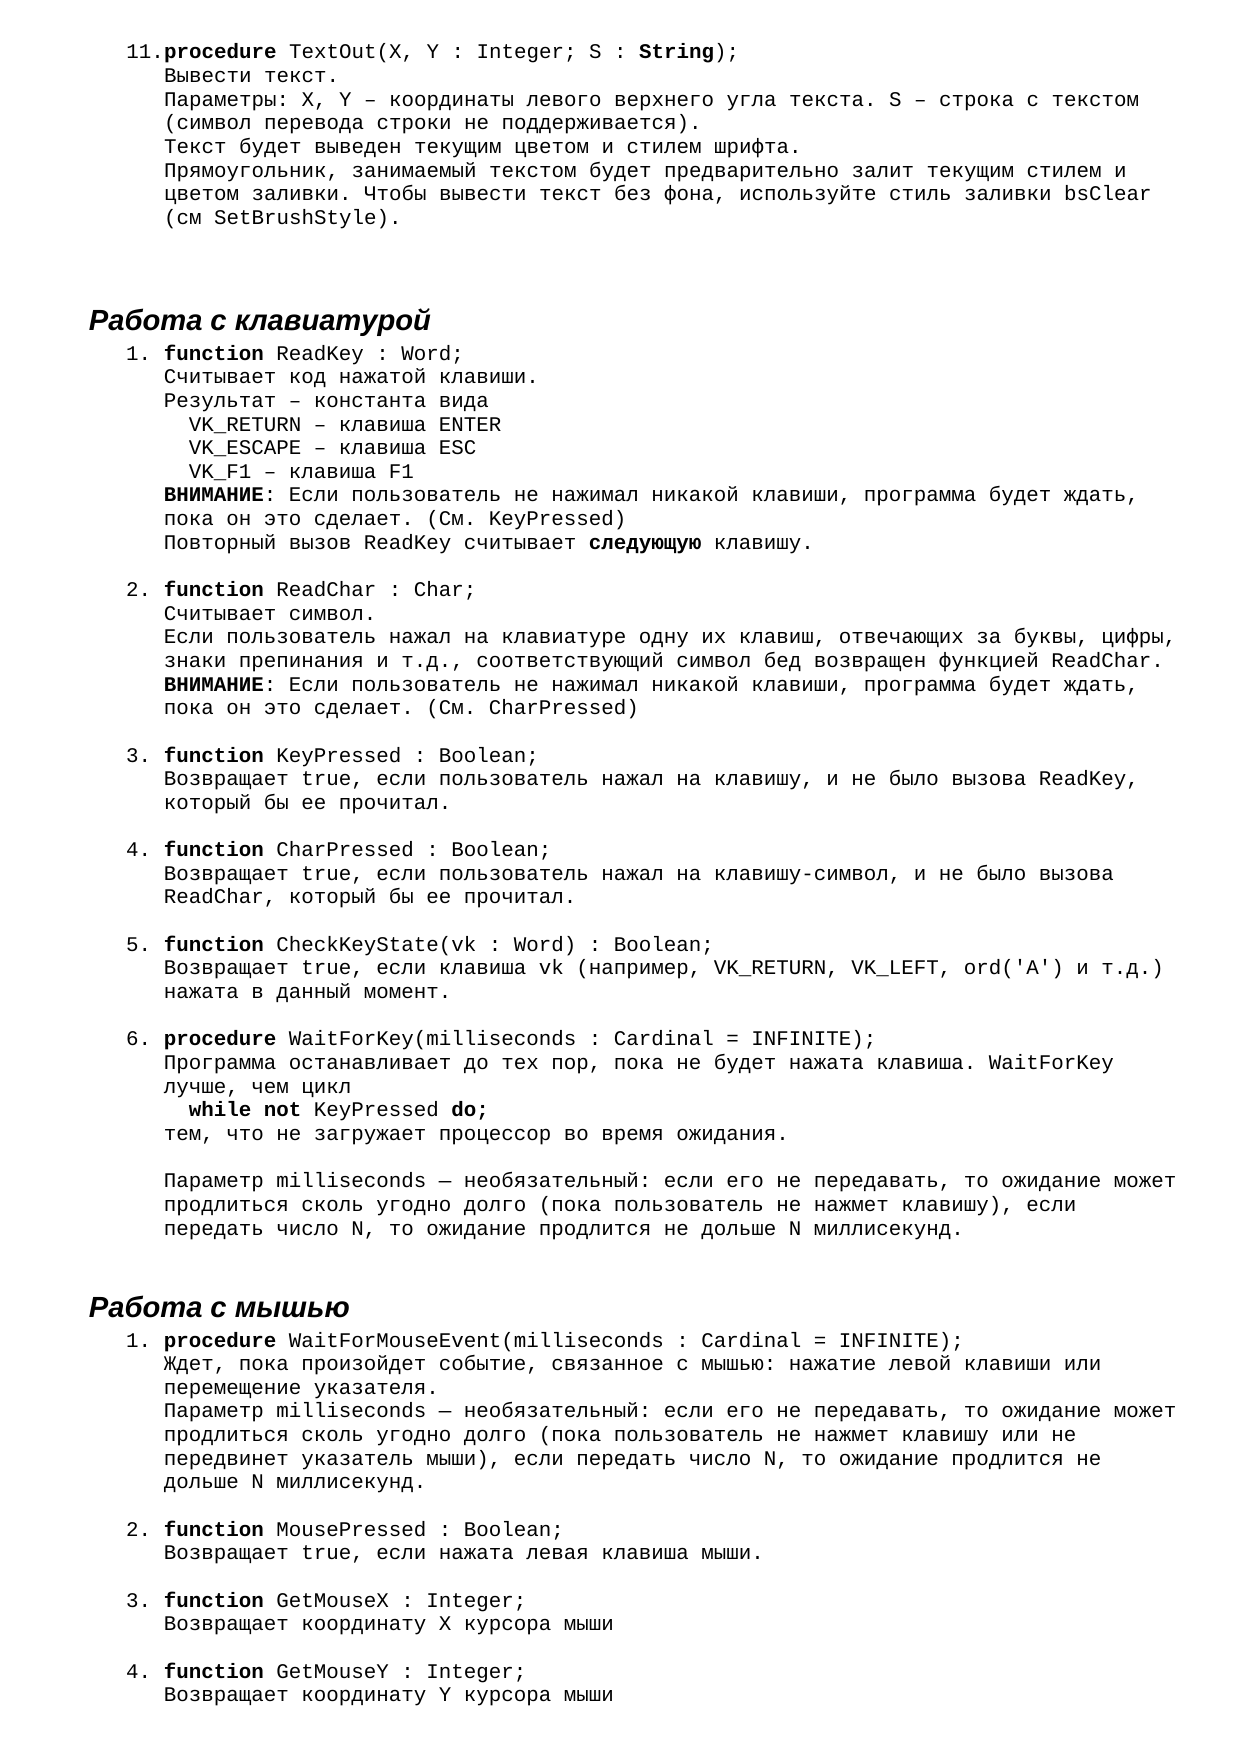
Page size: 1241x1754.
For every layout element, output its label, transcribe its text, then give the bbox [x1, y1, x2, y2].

list function CheckKeyState(vk : Word) : Boolean; Возвращает true, если клавиша vk (например, VK_RETURN, VK_LEFT, ord('A') и т.д.) нажата в данный момент. [126, 934, 1181, 1028]
subtitle Работа с мышью [89, 1290, 1181, 1323]
list function GetMouseY : Integer; Возвращает координату Y курсора мыши [126, 1661, 1181, 1708]
list procedure WaitForMouseEvent(milliseconds : Cardinal = INFINITE); Ждет, пока произойдет событие, связанное с мышью: нажатие левой клавиши или перемещение указателя. Параметр milliseconds — необязательный: если его не передавать, то ожидание может продлиться сколь угодно долго (пока пользователь не нажмет клавишу или не передвинет указатель мыши), если передать число N, то ожидание продлится не дольше N миллисекунд. [126, 1329, 1181, 1519]
subtitle Работа с клавиатурой [89, 303, 1181, 336]
list function CharPressed : Boolean; Возвращает true, если пользователь нажал на клавишу-символ, и не было вызова ReadChar, который бы ее прочитал. [126, 839, 1181, 934]
list function MousePressed : Boolean; Возвращает true, если нажата левая клавиша мыши. [126, 1519, 1181, 1590]
list function ReadKey : Word; Считывает код нажатой клавиши. Результат – константа вида VK_RETURN – клавиша ENTER VK_ESCAPE – клавиша ESC VK_F1 – клавиша F1 ВНИМАНИЕ: Если пользователь не нажимал никакой клавиши, программа будет ждать, пока он это сделает. (См. KeyPressed) Повторный вызов ReadKey считывает следующую клавишу. [126, 343, 1181, 579]
list procedure TextOut(X, Y : Integer; S : String); Вывести текст. Параметры: X, Y – координаты левого верхнего угла текста. S – строка с текстом (символ перевода строки не поддерживается). Текст будет выведен текущим цветом и стилем шрифта. Прямоугольник, занимаемый текстом будет предварительно залит текущим стилем и цветом заливки. Чтобы вывести текст без фона, используйте стиль заливки bsClear (см SetBrushStyle). [126, 41, 1181, 231]
list procedure WaitForKey(milliseconds : Cardinal = INFINITE); Программа останавливает до тех пор, пока не будет нажата клавиша. WaitForKey лучше, чем цикл while not KeyPressed do; тем, что не загружает процессор во время ожидания. Параметр milliseconds — необязательный: если его не передавать, то ожидание может продлиться сколь угодно долго (пока пользователь не нажмет клавишу), если передать число N, то ожидание продлится не дольше N миллисекунд. [126, 1028, 1181, 1265]
list function ReadChar : Char; Считывает символ. Если пользователь нажал на клавиатуре одну их клавиш, отвечающих за буквы, цифры, знаки препинания и т.д., соответствующий символ бед возвращен функцией ReadChar. ВНИМАНИЕ: Если пользователь не нажимал никакой клавиши, программа будет ждать, пока он это сделает. (См. CharPressed) [126, 579, 1181, 744]
list function GetMouseX : Integer; Возвращает координату X курсора мыши [126, 1590, 1181, 1661]
list function KeyPressed : Boolean; Возвращает true, если пользователь нажал на клавишу, и не было вызова ReadKey, который бы ее прочитал. [126, 744, 1181, 839]
